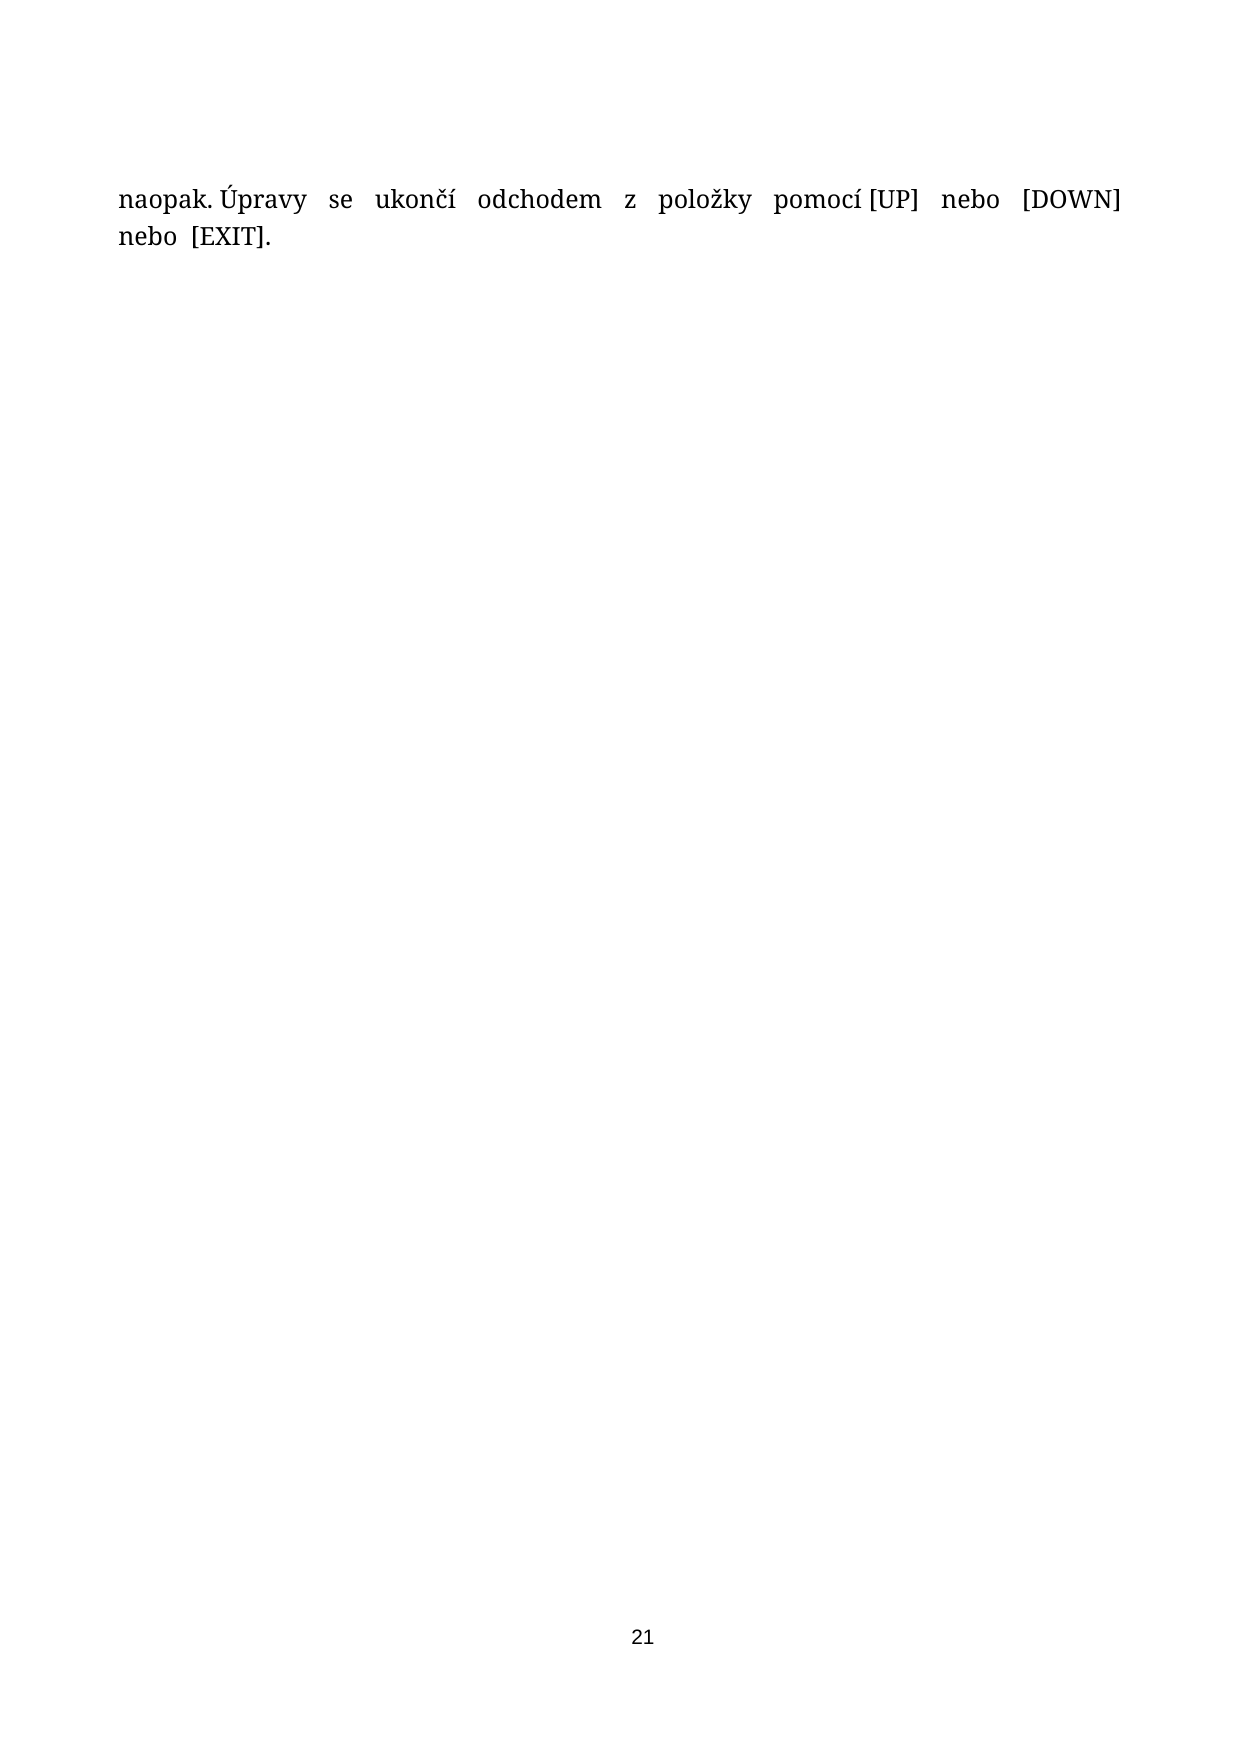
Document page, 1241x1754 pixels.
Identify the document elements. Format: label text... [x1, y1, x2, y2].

text naopak. Úpravy se ukončí od­chodem z položky pomocí [UP] nebo [DOWN] nebo [EXIT]. [118, 182, 1122, 253]
